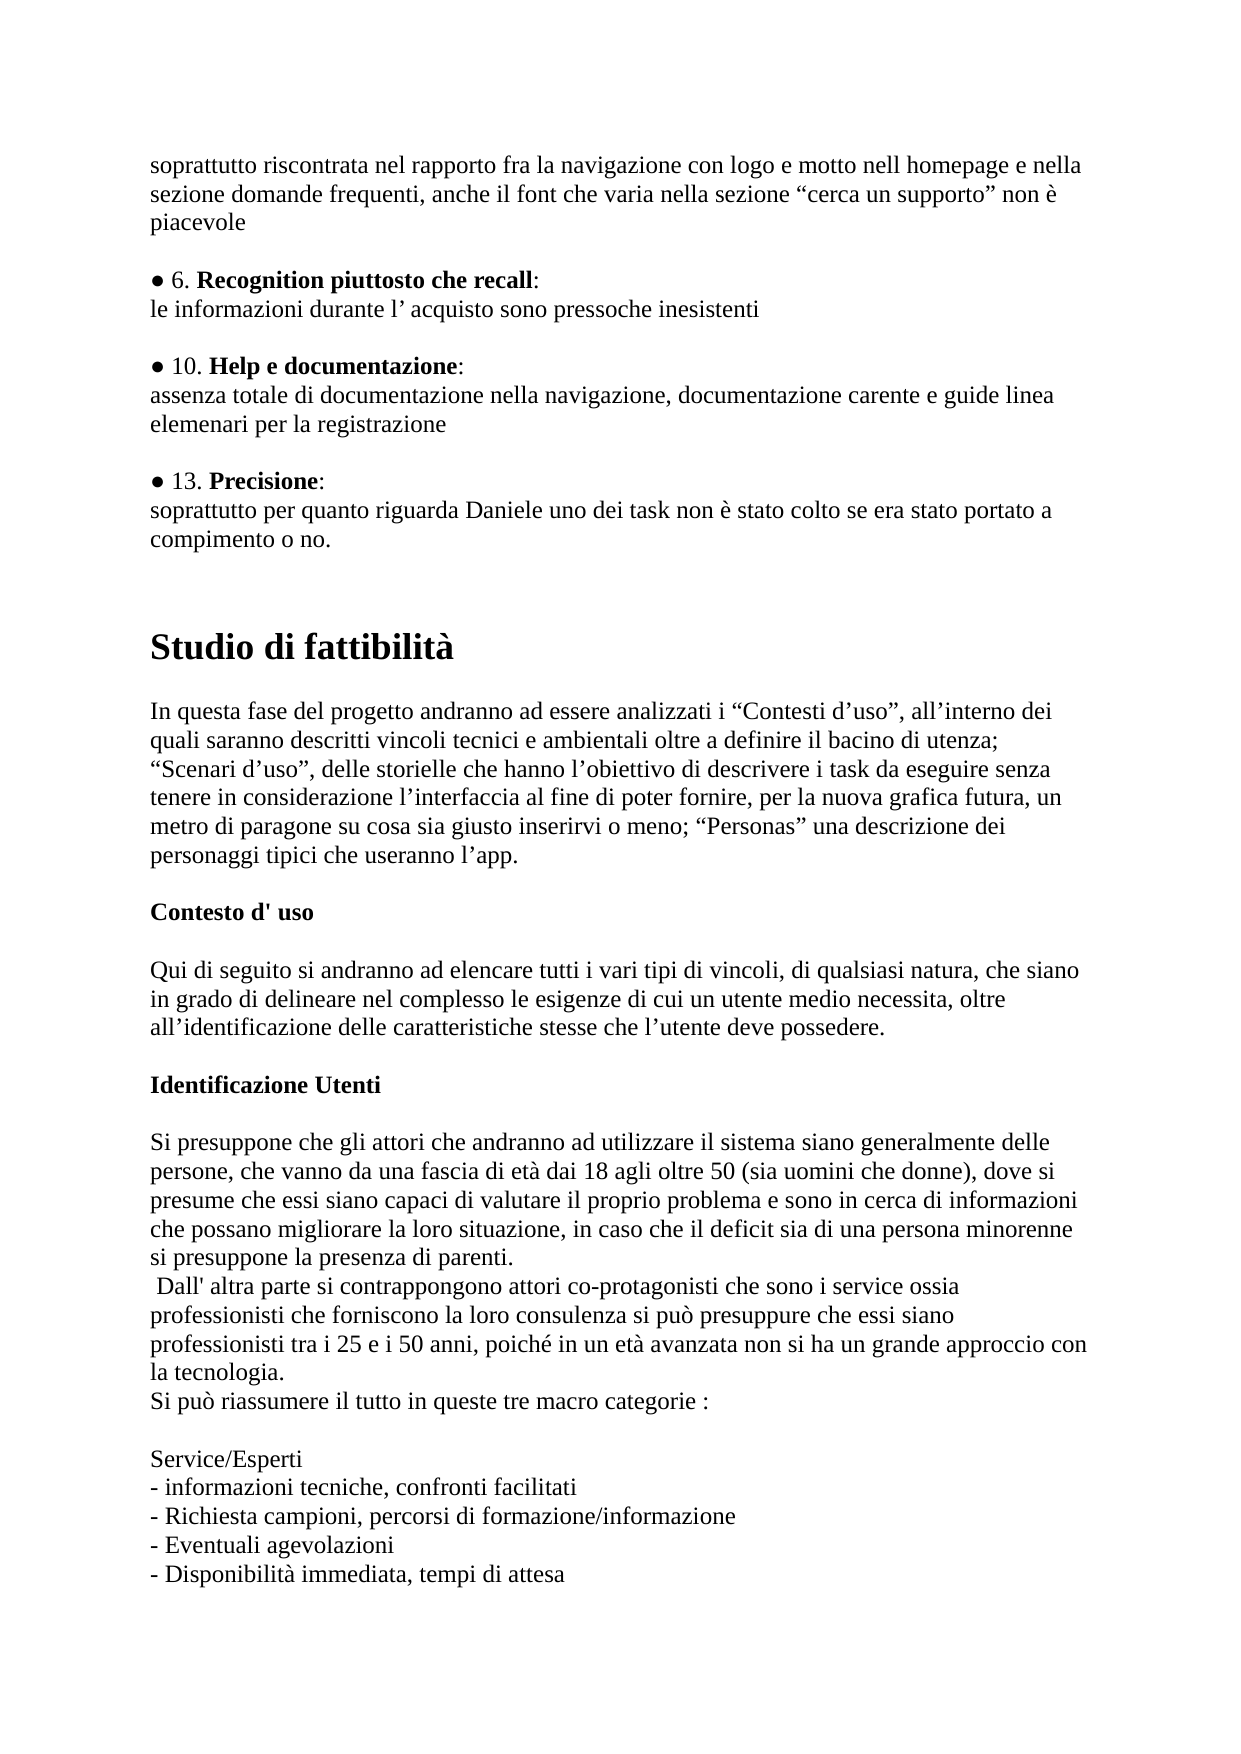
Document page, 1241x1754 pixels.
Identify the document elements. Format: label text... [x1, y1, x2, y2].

text - Disponibilità immediata, tempi di attesa [150, 1559, 1090, 1587]
text ● 13. Precisione: ​ [150, 466, 1090, 495]
text Si può riassumere il tutto in queste tre macro categorie : [150, 1386, 1090, 1415]
text Service/Esperti [150, 1444, 1090, 1472]
text In questa fase del progetto andranno ad essere analizzati i “Contesti d’uso”, all’interno dei quali saranno descritti vincoli tecnici e ambientali oltre a definire il bacino di utenza; “Scenari d’uso”, delle storielle che hanno l’obiettivo di descrivere i task da eseguire senza tenere in considerazione l’interfaccia al fine di poter fornire, per la nuova grafica futura, un metro di paragone su cosa sia giusto inserirvi o meno; “Personas” una descrizione dei personaggi tipici che useranno l’app. [150, 696, 1090, 869]
text Studio di fattibilità [150, 624, 1090, 667]
text ​soprattutto riscontrata nel rapporto fra la navigazione con logo e motto nell homepage e nella sezione domande frequenti, anche il font che varia nella sezione “cerca un supporto” non è piacevole [150, 150, 1090, 236]
text Si presuppone che gli attori che andranno ad utilizzare il sistema siano generalmente delle persone, che vanno da una fascia di età dai 18 agli oltre 50 (sia uomini che donne), dove si presume che essi siano capaci di valutare il proprio problema e sono in cerca di informazioni che possano migliorare la loro situazione, in caso che il deficit sia di una persona minorenne si presuppone la presenza di parenti. [150, 1127, 1090, 1271]
text ● 6. Recognition piuttosto che recall: [150, 265, 1090, 294]
text soprattutto per quanto riguarda Daniele uno dei task non è stato colto se era stato portato a compimento o no. [150, 495, 1090, 552]
text ● 10. Help e documentazione: [150, 351, 1090, 380]
text Dall' altra parte si contrappongono attori co-protagonisti che sono i service ossia professionisti che forniscono la loro consulenza si può presuppure che essi siano professionisti tra i 25 e i 50 anni, poiché in un età avanzata non si ha un grande approccio con la tecnologia. [150, 1271, 1090, 1386]
text assenza totale di documentazione nella navigazione, documentazione carente e guide linea elemenari per la registrazione [150, 380, 1090, 437]
text Identificazione Utenti [150, 1070, 1090, 1099]
text - informazioni tecniche, confronti facilitati [150, 1472, 1090, 1501]
text - Richiesta campioni, percorsi di formazione/informazione [150, 1501, 1090, 1530]
text Contesto d' uso [150, 897, 1090, 926]
text ​le informazioni durante l’ acquisto sono pressoche inesistenti [150, 294, 1090, 322]
text Qui di seguito si andranno ad elencare tutti i vari tipi di vincoli, di qualsiasi natura, che siano in grado di delineare nel complesso le esigenze di cui un utente medio necessita, oltre all’identificazione delle caratteristiche stesse che l’utente deve possedere. [150, 955, 1090, 1041]
text - Eventuali agevolazioni [150, 1530, 1090, 1559]
